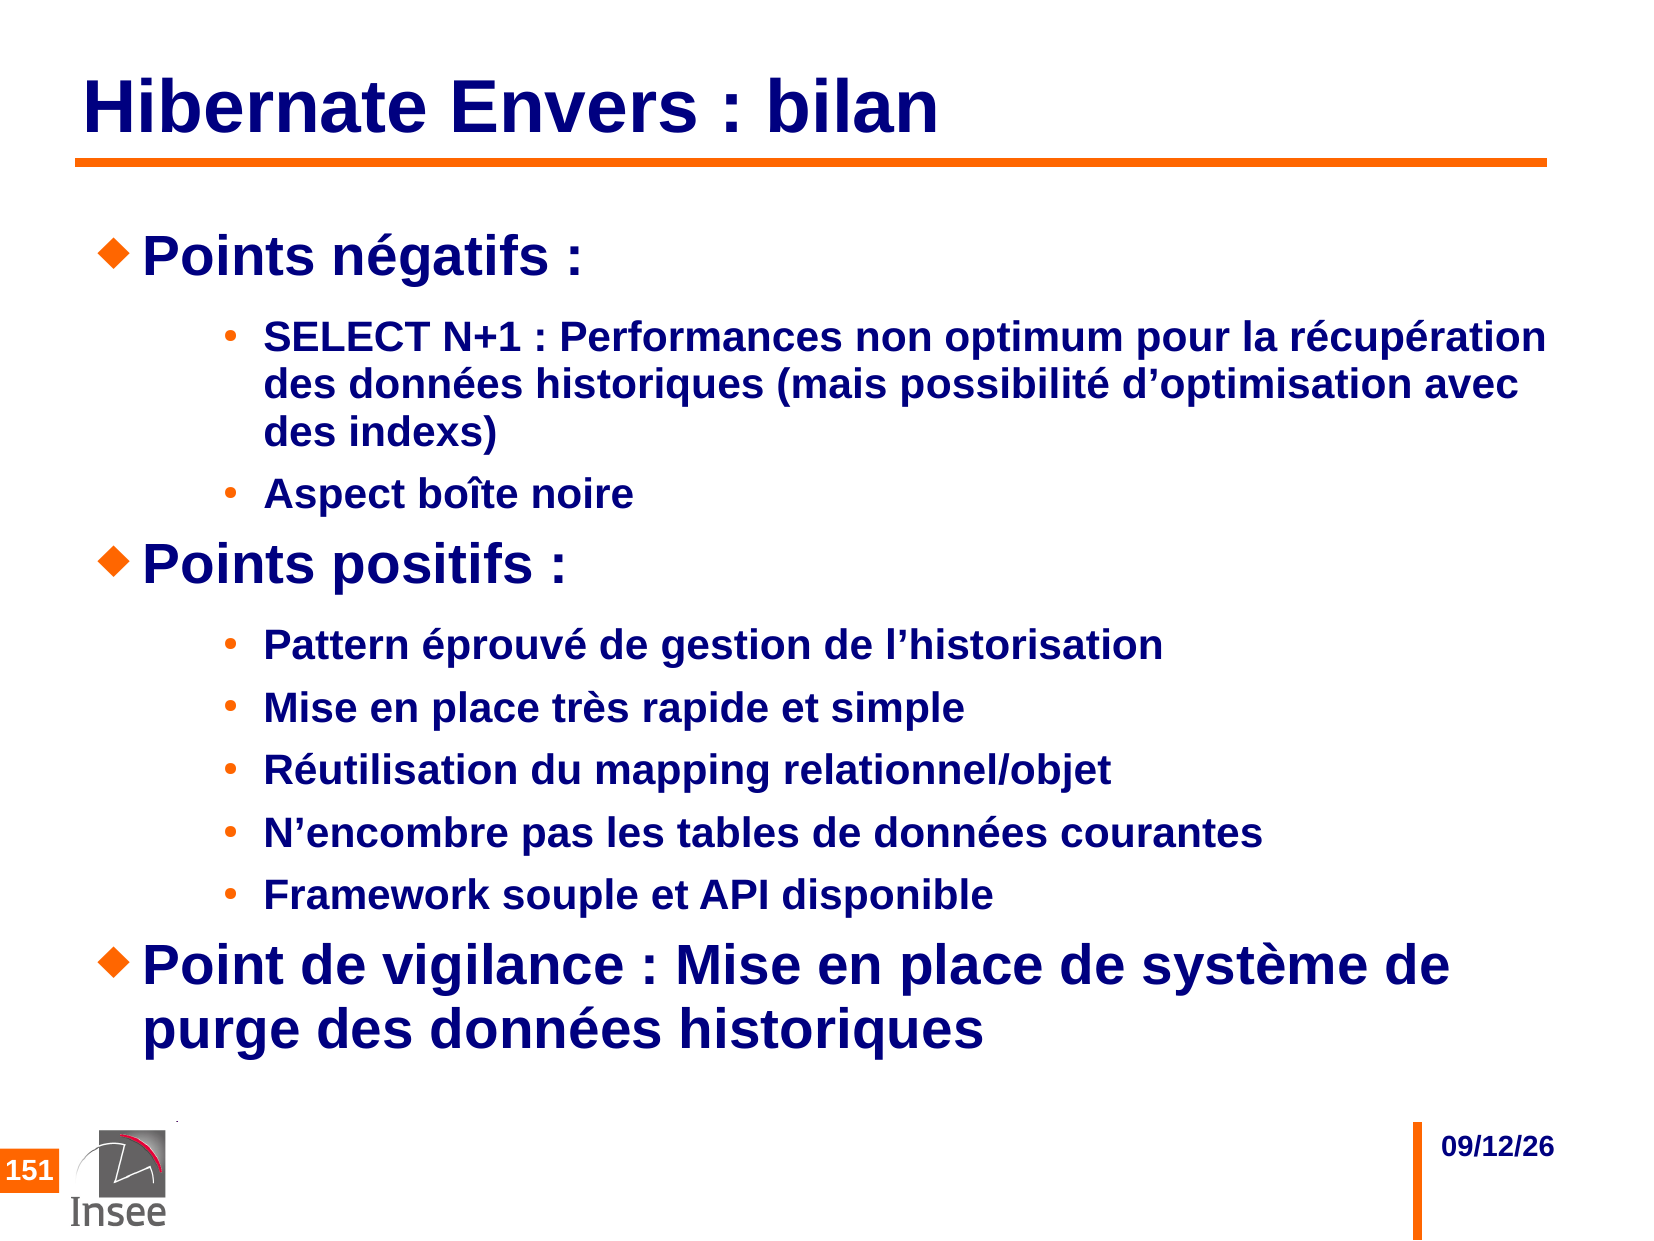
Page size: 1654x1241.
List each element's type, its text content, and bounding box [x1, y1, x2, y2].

list Points négatifs : SELECT N+1 : Performances non optimum pour la récupération des données historiques (mais possibilité d’optimisation avec des indexs) Aspect boîte noire Points positifs : Pattern éprouvé de gestion de l’historisation Mise en place très rapide et simple Réutilisation du mapping relationnel/objet N’encombre pas les tables de données courantes Framework souple et API disponible Point de vigilance : Mise en place de système de purge des données historiques [82, 224, 1571, 1063]
picture [62, 1121, 178, 1241]
title Hibernate Envers : bilan [82, 49, 1619, 163]
